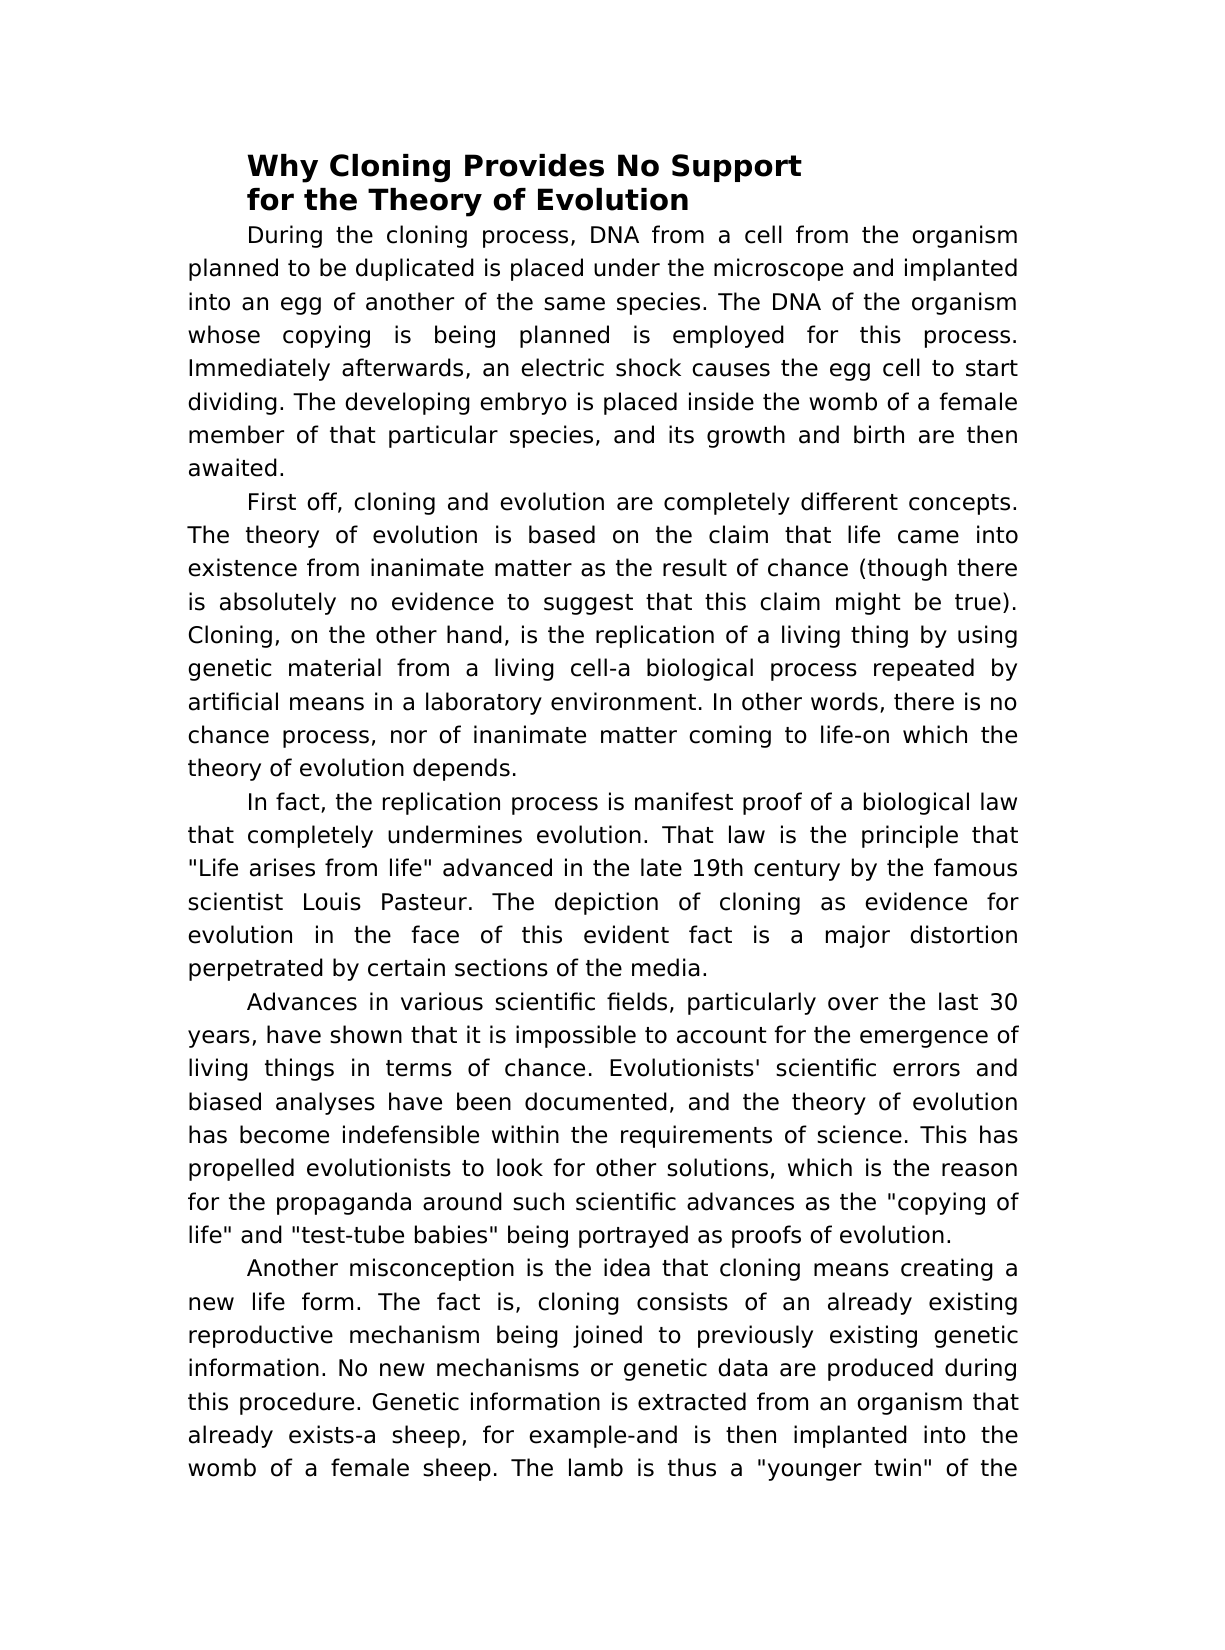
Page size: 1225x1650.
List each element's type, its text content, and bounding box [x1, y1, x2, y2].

text Another misconception is the idea that cloning means creating a new life form. The fact is, cloning consists of an already existing reproductive mechanism being joined to previously existing genetic information. No new mechanisms or genetic data are produced during this procedure. Genetic information is extracted from an organism that already exists-a sheep, for example-and is then implanted into the womb of a female sheep. The lamb is thus a "younger twin" of the [187, 1250, 1020, 1483]
text During the cloning process, DNA from a cell from the organism planned to be duplicated is placed under the microscope and implanted into an egg of another of the same species. The DNA of the organism whose copying is being planned is employed for this process. Immediately afterwards, an electric shock causes the egg cell to start dividing. The developing embryo is placed inside the womb of a female member of that particular species, and its growth and birth are then awaited. [187, 217, 1020, 483]
text In fact, the replication process is manifest proof of a biological law that completely undermines evolution. That law is the principle that "Life arises from life" advanced in the late 19th century by the famous scientist Louis Pasteur. The depiction of cloning as evidence for evolution in the face of this evident fact is a major distortion perpetrated by certain sections of the media. [187, 783, 1020, 983]
text First off, cloning and evolution are completely different concepts. The theory of evolution is based on the claim that life came into existence from inanimate matter as the result of chance (though there is absolutely no evidence to suggest that this claim might be true). Cloning, on the other hand, is the replication of a living thing by using genetic material from a living cell-a biological process repeated by artificial means in a laboratory environment. In other words, there is no chance process, nor of inanimate matter coming to life-on which the theory of evolution depends. [187, 483, 1020, 783]
text Advances in various scientific fields, particularly over the last 30 years, have shown that it is impossible to account for the emergence of living things in terms of chance. Evolutionists' scientific errors and biased analyses have been documented, and the theory of evolution has become indefensible within the requirements of science. This has propelled evolutionists to look for other solutions, which is the reason for the propaganda around such scientific advances as the "copying of life" and "test-tube babies" being portrayed as proofs of evolution. [187, 983, 1020, 1250]
text Why Cloning Provides No Support [187, 150, 1020, 183]
text for the Theory of Evolution [187, 183, 1020, 217]
